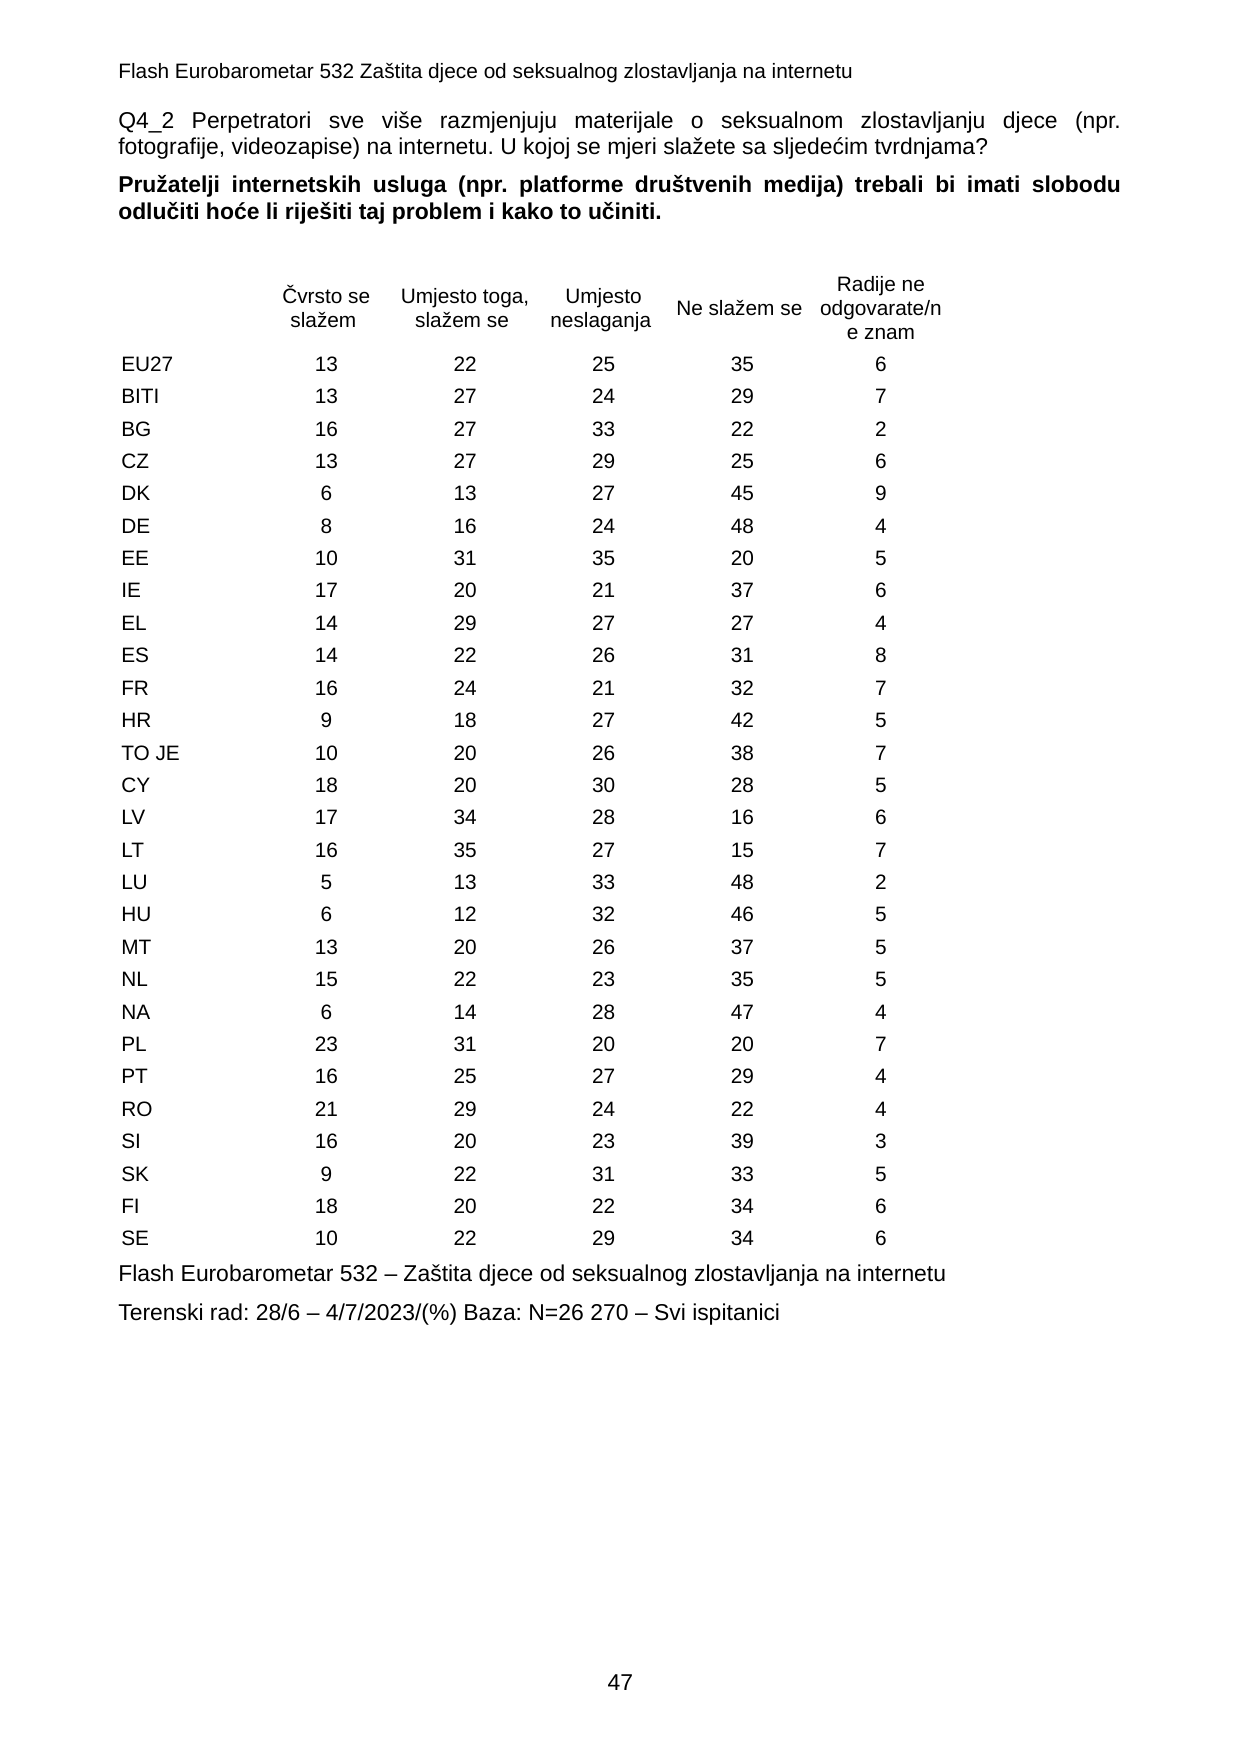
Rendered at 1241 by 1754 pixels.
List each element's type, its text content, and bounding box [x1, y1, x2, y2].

table_cell 2 [811, 866, 950, 898]
table_cell 22 [534, 1190, 673, 1222]
table_cell 45 [673, 477, 811, 509]
table_cell 5 [811, 542, 950, 574]
table_cell 3 [811, 1125, 950, 1157]
text Pružatelji internetskih usluga (npr. platforme društvenih medija) trebali bi imati slobodu odlučiti hoće li riješiti taj problem i kako to učiniti. [118, 171, 1122, 224]
table_cell 26 [534, 639, 673, 671]
table_cell 10 [257, 542, 395, 574]
table_cell 14 [257, 639, 395, 671]
table_cell 32 [534, 898, 673, 931]
table_cell 22 [395, 348, 534, 380]
table_cell LV [118, 801, 257, 833]
table_cell 21 [534, 574, 673, 607]
table_cell 28 [534, 995, 673, 1028]
table_cell NL [118, 963, 257, 995]
table_cell 20 [395, 1190, 534, 1222]
table_cell BG [118, 412, 257, 444]
table_cell 20 [395, 769, 534, 801]
table_cell 46 [673, 898, 811, 931]
table_cell 2 [811, 412, 950, 444]
table_cell 35 [673, 348, 811, 380]
table_cell 6 [811, 1190, 950, 1222]
text Terenski rad: 28/6 – 4/7/2023/(%) Baza: N=26 270 – Svi ispitanici [118, 1299, 1122, 1325]
table_cell 22 [395, 1222, 534, 1254]
table_cell 4 [811, 995, 950, 1028]
table_cell 26 [534, 931, 673, 963]
table_header Ne slažem se [673, 268, 811, 347]
table_cell 27 [534, 477, 673, 509]
table_cell 14 [395, 995, 534, 1028]
table_cell 23 [534, 1125, 673, 1157]
table_cell 31 [534, 1157, 673, 1190]
table_cell 5 [811, 898, 950, 931]
table_header [118, 268, 257, 347]
table_cell 22 [395, 639, 534, 671]
table_cell HR [118, 704, 257, 736]
table_cell 18 [257, 1190, 395, 1222]
table_cell 13 [257, 348, 395, 380]
table_cell 10 [257, 1222, 395, 1254]
table_cell 6 [811, 1222, 950, 1254]
table_cell 6 [257, 995, 395, 1028]
table_cell 5 [811, 963, 950, 995]
table_cell 22 [673, 412, 811, 444]
table_cell 31 [395, 542, 534, 574]
table_cell 4 [811, 607, 950, 639]
table_cell 5 [811, 931, 950, 963]
table_cell 35 [534, 542, 673, 574]
table_cell 16 [257, 1125, 395, 1157]
table_cell PT [118, 1060, 257, 1092]
table_cell 27 [534, 1060, 673, 1092]
table_cell 16 [257, 671, 395, 704]
table_cell 17 [257, 574, 395, 607]
table_cell 27 [534, 607, 673, 639]
table_cell 25 [534, 348, 673, 380]
table_cell 34 [673, 1222, 811, 1254]
table_header Umjesto toga, slažem se [395, 268, 534, 347]
table_cell HU [118, 898, 257, 931]
table_cell 25 [395, 1060, 534, 1092]
table_cell 16 [257, 1060, 395, 1092]
table_cell 5 [811, 704, 950, 736]
table_header Čvrsto se slažem [257, 268, 395, 347]
table_cell 8 [811, 639, 950, 671]
table_cell 20 [395, 574, 534, 607]
table_cell 7 [811, 833, 950, 866]
table_cell 29 [673, 380, 811, 412]
table_cell 27 [673, 607, 811, 639]
table_cell 6 [811, 801, 950, 833]
table_cell 6 [811, 574, 950, 607]
table_cell CZ [118, 445, 257, 477]
table_cell 47 [673, 995, 811, 1028]
table_cell 16 [257, 833, 395, 866]
table_cell 6 [811, 348, 950, 380]
table_cell TO JE [118, 736, 257, 768]
table_cell 13 [257, 931, 395, 963]
table_cell 31 [673, 639, 811, 671]
table_cell 17 [257, 801, 395, 833]
table_cell 28 [534, 801, 673, 833]
table_cell CY [118, 769, 257, 801]
table_cell 6 [257, 477, 395, 509]
table_cell FI [118, 1190, 257, 1222]
table_cell 10 [257, 736, 395, 768]
table_cell 23 [257, 1028, 395, 1060]
table_cell 35 [395, 833, 534, 866]
table_cell 37 [673, 931, 811, 963]
table_cell 38 [673, 736, 811, 768]
table_cell 39 [673, 1125, 811, 1157]
table_cell 6 [811, 445, 950, 477]
table_cell 29 [395, 1093, 534, 1125]
table_cell 20 [395, 1125, 534, 1157]
table_cell NA [118, 995, 257, 1028]
table_cell 15 [257, 963, 395, 995]
table_cell 16 [395, 509, 534, 542]
table_cell 30 [534, 769, 673, 801]
table_cell 21 [257, 1093, 395, 1125]
table_cell 42 [673, 704, 811, 736]
table_cell 34 [395, 801, 534, 833]
table_cell 16 [673, 801, 811, 833]
table_cell 27 [395, 380, 534, 412]
table_cell 24 [534, 509, 673, 542]
table_cell 32 [673, 671, 811, 704]
table_cell 48 [673, 509, 811, 542]
table_cell 29 [534, 1222, 673, 1254]
table_cell 29 [534, 445, 673, 477]
table_cell SI [118, 1125, 257, 1157]
table_cell 27 [534, 833, 673, 866]
table_cell 4 [811, 509, 950, 542]
table_cell LT [118, 833, 257, 866]
table_cell 34 [673, 1190, 811, 1222]
table_cell 29 [395, 607, 534, 639]
table_cell EU27 [118, 348, 257, 380]
table_cell RO [118, 1093, 257, 1125]
table_cell 16 [257, 412, 395, 444]
table_cell 20 [534, 1028, 673, 1060]
table_cell 37 [673, 574, 811, 607]
table_cell 18 [395, 704, 534, 736]
table_cell 8 [257, 509, 395, 542]
table_cell 24 [395, 671, 534, 704]
table_cell 23 [534, 963, 673, 995]
table_cell 33 [534, 866, 673, 898]
table_cell 7 [811, 736, 950, 768]
table_cell 9 [257, 1157, 395, 1190]
table_cell 22 [395, 963, 534, 995]
table_cell EL [118, 607, 257, 639]
table_cell 48 [673, 866, 811, 898]
table_cell 14 [257, 607, 395, 639]
table_cell 24 [534, 380, 673, 412]
table_header Umjesto neslaganja [534, 268, 673, 347]
text Flash Eurobarometar 532 – Zaštita djece od seksualnog zlostavljanja na internetu [118, 1260, 1122, 1287]
table_cell 20 [673, 542, 811, 574]
table_cell 13 [395, 477, 534, 509]
table_cell 13 [257, 380, 395, 412]
table_cell LU [118, 866, 257, 898]
table_cell 4 [811, 1093, 950, 1125]
table_cell 13 [395, 866, 534, 898]
table_cell ES [118, 639, 257, 671]
table_cell IE [118, 574, 257, 607]
table_cell 25 [673, 445, 811, 477]
table_cell 33 [534, 412, 673, 444]
table_cell BITI [118, 380, 257, 412]
table_cell EE [118, 542, 257, 574]
table_cell 9 [257, 704, 395, 736]
table_cell 27 [534, 704, 673, 736]
table_cell 33 [673, 1157, 811, 1190]
table_cell 5 [811, 769, 950, 801]
table_cell DE [118, 509, 257, 542]
table_cell PL [118, 1028, 257, 1060]
table_cell 31 [395, 1028, 534, 1060]
table_cell FR [118, 671, 257, 704]
table_cell 9 [811, 477, 950, 509]
table_cell 20 [673, 1028, 811, 1060]
table_cell 27 [395, 412, 534, 444]
table_cell 5 [257, 866, 395, 898]
table_cell 22 [395, 1157, 534, 1190]
table_cell 24 [534, 1093, 673, 1125]
table_cell 28 [673, 769, 811, 801]
table_cell 26 [534, 736, 673, 768]
table_cell 18 [257, 769, 395, 801]
table_cell 6 [257, 898, 395, 931]
table_cell 29 [673, 1060, 811, 1092]
table_cell MT [118, 931, 257, 963]
table_cell 35 [673, 963, 811, 995]
table_cell 21 [534, 671, 673, 704]
table_cell 15 [673, 833, 811, 866]
text Q4_2 Perpetratori sve više razmjenjuju materijale o seksualnom zlostavljanju djece (npr. fotografije, videozapise) na internetu. U kojoj se mjeri slažete sa sljedećim tvrdnjama? [118, 107, 1122, 159]
table_cell DK [118, 477, 257, 509]
table_header Radije ne odgovarate/ne znam [811, 268, 950, 347]
table_cell 13 [257, 445, 395, 477]
table_cell SK [118, 1157, 257, 1190]
table_cell 7 [811, 1028, 950, 1060]
table_cell 12 [395, 898, 534, 931]
table_cell 20 [395, 736, 534, 768]
table_cell SE [118, 1222, 257, 1254]
table_cell 4 [811, 1060, 950, 1092]
table_cell 27 [395, 445, 534, 477]
table_cell 22 [673, 1093, 811, 1125]
table_cell 20 [395, 931, 534, 963]
table_cell 5 [811, 1157, 950, 1190]
table_cell 7 [811, 671, 950, 704]
table_cell 7 [811, 380, 950, 412]
